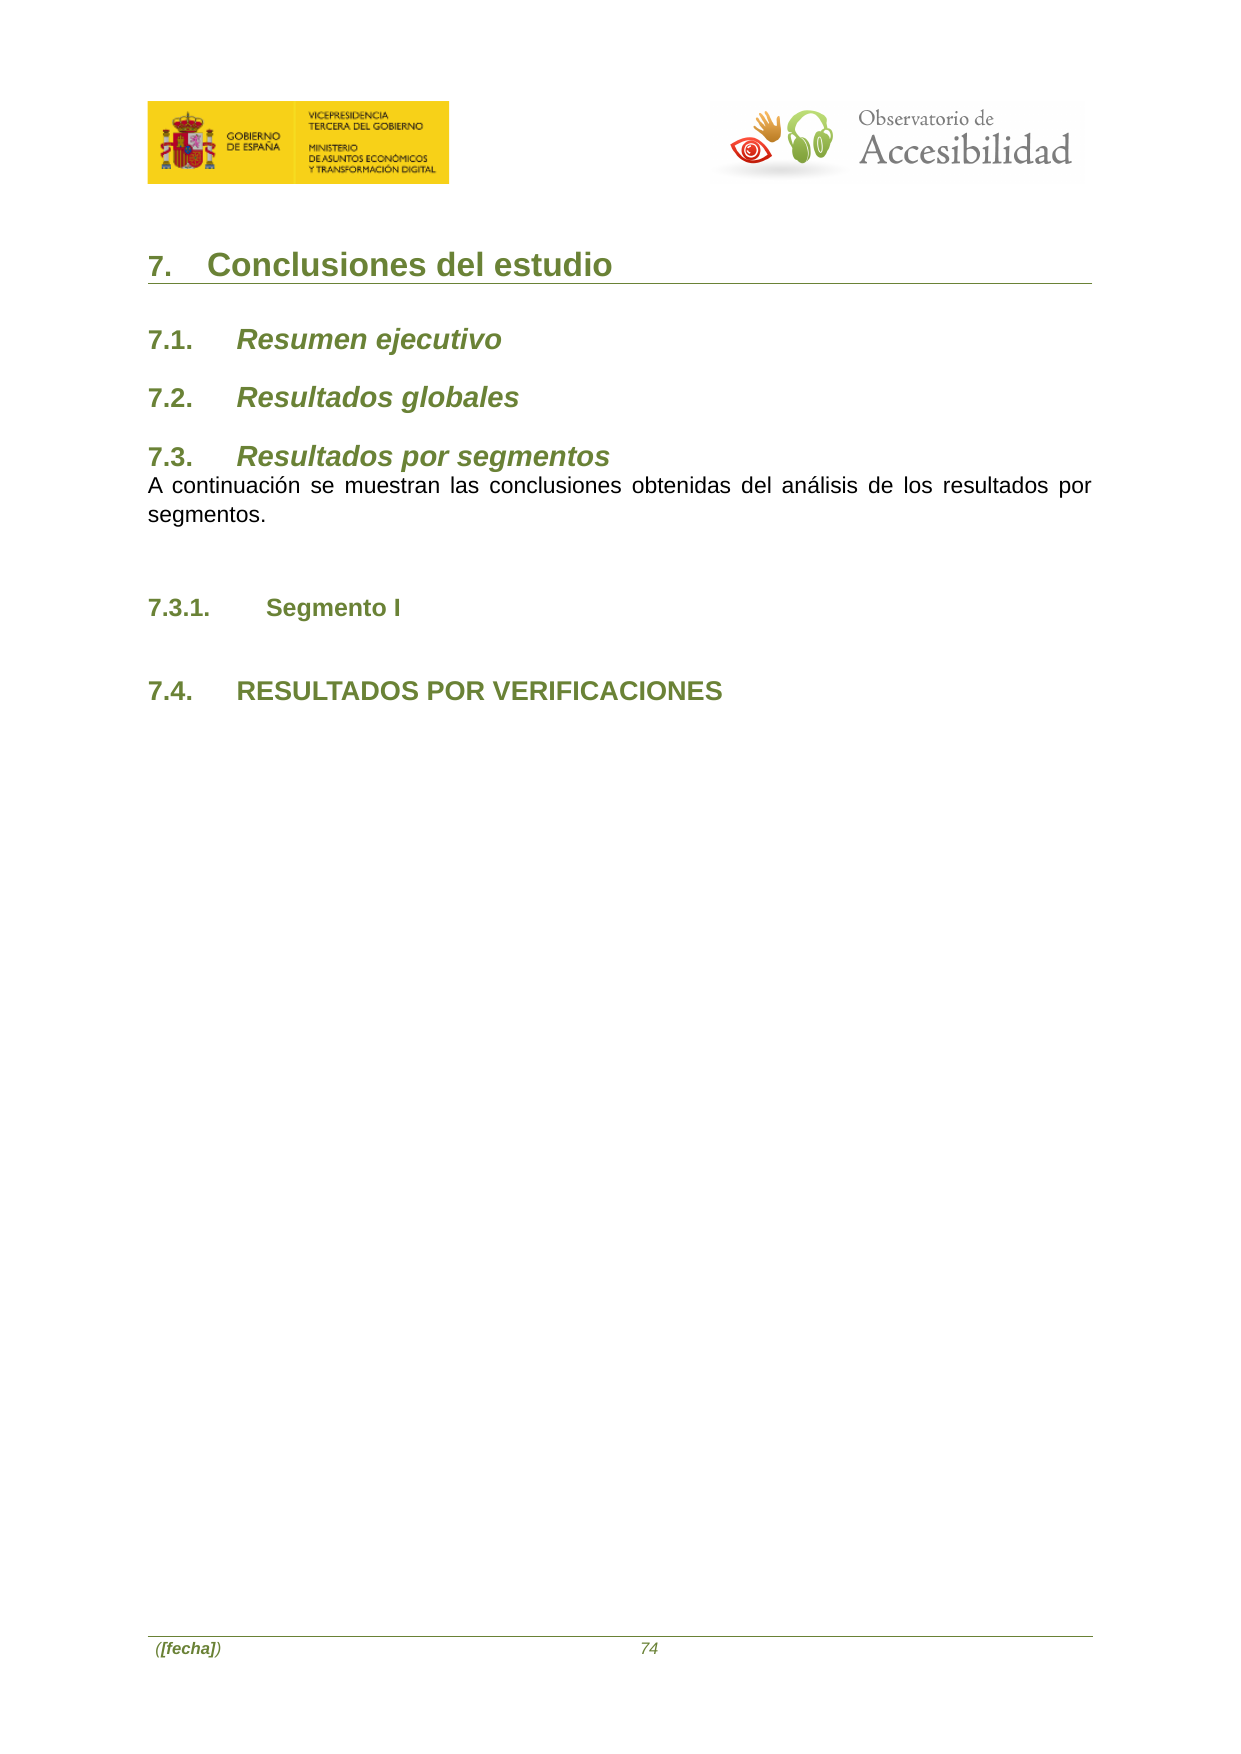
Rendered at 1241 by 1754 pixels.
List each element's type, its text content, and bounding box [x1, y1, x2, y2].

subtitle Resumen ejecutivo [148, 322, 1092, 355]
picture [710, 101, 1086, 184]
subtitle Resultados por verificaciones [148, 674, 1092, 706]
picture [147, 101, 450, 184]
subtitle Conclusiones del estudio [148, 245, 1092, 283]
text A continuación se muestran las conclusiones obtenidas del análisis de los resultados por segmentos. [148, 472, 1092, 528]
subtitle Segmento I [148, 593, 1092, 622]
subtitle Resultados globales [148, 380, 1092, 414]
subtitle Resultados por segmentos [148, 439, 1092, 472]
